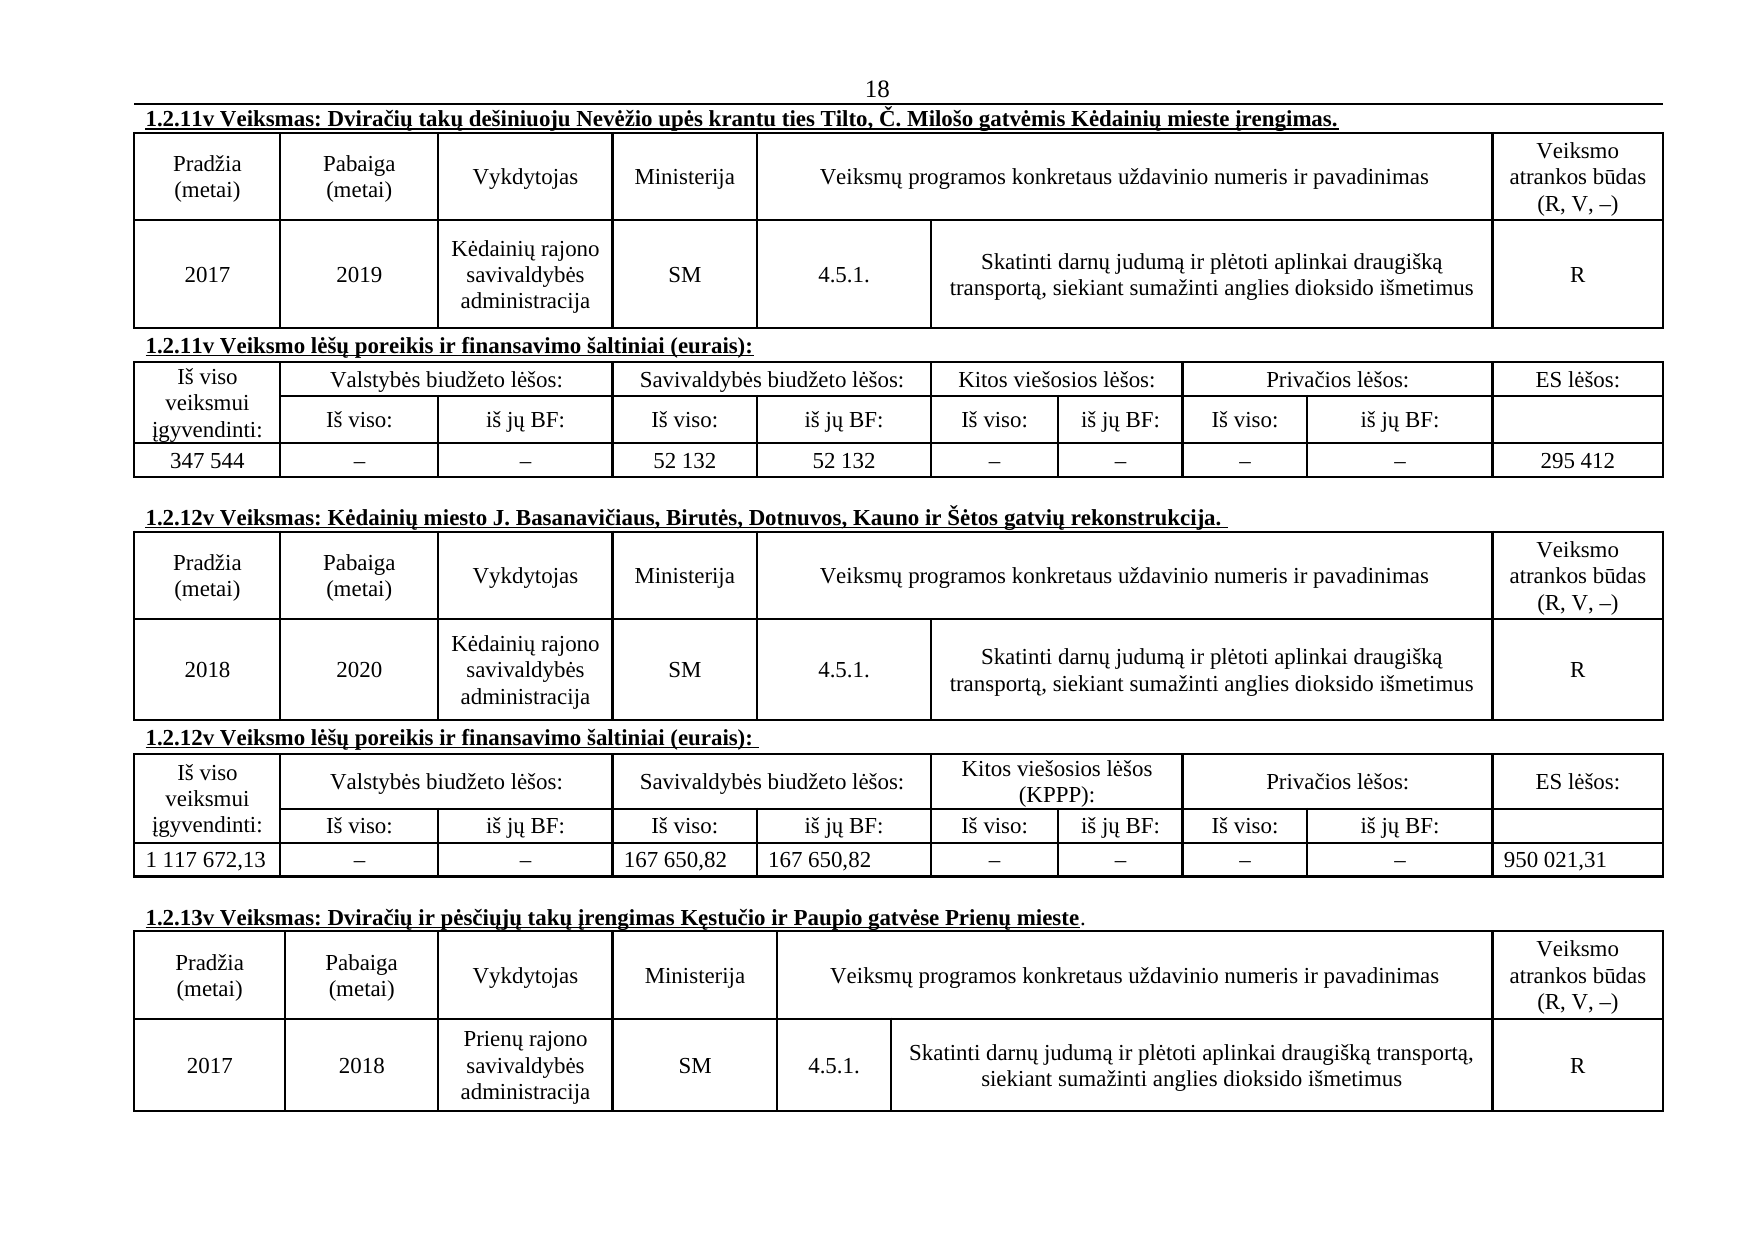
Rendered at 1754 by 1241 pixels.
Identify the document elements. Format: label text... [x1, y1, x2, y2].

table_cell R [1494, 221, 1662, 327]
table_cell Veiksmų programos konkretaus uždavinio numeris ir pavadinimas [758, 134, 1491, 219]
table_cell Vykdytojas [439, 134, 611, 219]
table_cell Veiksmų programos konkretaus uždavinio numeris ir pavadinimas [758, 533, 1491, 618]
table_cell iš jų BF: [1059, 397, 1181, 442]
table_cell SM [614, 620, 756, 719]
table_cell [128, 442, 133, 476]
table_cell – [932, 844, 1057, 875]
table_cell 1.2.12v Veiksmas: Kėdainių miesto J. Basanavičiaus, Birutės, Dotnuvos, Kauno ir Šėtos gatvių rekonstrukcija. [134, 478, 1663, 531]
table_cell 4.5.1. [778, 1020, 890, 1110]
table_cell Iš viso: [281, 810, 437, 842]
table_cell Kitos viešosios lėšos (KPPP): [932, 755, 1181, 808]
table_cell 1.2.13v Veiksmas: Dviračių ir pėsčiųjų takų įrengimas Kęstučio ir Paupio gatvėse Prienų mieste. [134, 878, 1663, 930]
table_cell Pradžia (metai) [135, 134, 279, 219]
table_cell [1664, 618, 1692, 719]
table_cell – [281, 444, 437, 476]
table_cell – [1308, 844, 1491, 875]
table_cell 4.5.1. [758, 221, 930, 327]
table_cell Skatinti darnų judumą ir plėtoti aplinkai draugišką transportą, siekiant sumažinti anglies dioksido išmetimus [892, 1020, 1491, 1110]
table_cell 295 412 [1494, 444, 1662, 476]
table_cell [1664, 531, 1692, 618]
table_cell 4.5.1. [758, 620, 930, 719]
table_cell Iš viso: [281, 397, 437, 442]
table_cell [128, 618, 133, 719]
table_cell [1664, 395, 1692, 442]
table_cell – [439, 444, 611, 476]
table_cell iš jų BF: [1308, 397, 1491, 442]
table_cell [1664, 1018, 1692, 1110]
table_cell [128, 531, 133, 618]
table_cell Ministerija [614, 134, 756, 219]
table_cell R [1494, 1020, 1662, 1110]
table_cell 2020 [281, 620, 437, 719]
table_cell Skatinti darnų judumą ir plėtoti aplinkai draugišką transportą, siekiant sumažinti anglies dioksido išmetimus [932, 620, 1491, 719]
table_cell Iš viso: [932, 397, 1057, 442]
table_cell – [439, 844, 611, 875]
table_cell [1664, 808, 1692, 842]
table_cell [1664, 442, 1692, 476]
table_cell Veiksmo atrankos būdas (R, V, –) [1494, 932, 1662, 1018]
table_cell iš jų BF: [439, 397, 611, 442]
table_cell Pabaiga (metai) [281, 533, 437, 618]
table_cell Pabaiga (metai) [281, 134, 437, 219]
table_cell SM [614, 1020, 776, 1110]
table_cell Veiksmų programos konkretaus uždavinio numeris ir pavadinimas [778, 932, 1491, 1018]
table_cell – [1059, 844, 1181, 875]
table_cell ES lėšos: [1494, 363, 1662, 395]
table_cell [128, 361, 133, 395]
table_cell 1.2.11v Veiksmo lėšų poreikis ir finansavimo šaltiniai (eurais): [134, 329, 1663, 361]
table_cell Savivaldybės biudžeto lėšos: [614, 755, 930, 808]
table_cell [128, 219, 133, 327]
table_cell [1494, 397, 1662, 442]
table_cell 52 132 [758, 444, 930, 476]
table_cell 2018 [286, 1020, 437, 1110]
table_cell R [1494, 620, 1662, 719]
table_cell [128, 719, 134, 753]
table_cell iš jų BF: [758, 397, 930, 442]
table_cell 1.2.11v Veiksmas: Dviračių takų dešiniuoju Nevėžio upės krantu ties Tilto, Č. Milošo gatvėmis Kėdainių mieste įrengimas. [134, 105, 1663, 132]
table_cell [1664, 132, 1692, 219]
table_cell Privačios lėšos: [1184, 363, 1491, 395]
table_cell Valstybės biudžeto lėšos: [281, 363, 611, 395]
table_cell [128, 1018, 133, 1110]
table_cell – [281, 844, 437, 875]
table_cell Kitos viešosios lėšos: [932, 363, 1181, 395]
table_cell [1664, 753, 1692, 808]
table_cell Iš viso veiksmui įgyvendinti: [135, 363, 279, 442]
table_cell 950 021,31 [1494, 844, 1662, 875]
table_cell Kėdainių rajono savivaldybės administracija [439, 221, 611, 327]
table_cell 2017 [135, 1020, 284, 1110]
table_cell – [932, 444, 1057, 476]
table_cell Savivaldybės biudžeto lėšos: [614, 363, 930, 395]
table_cell SM [614, 221, 756, 327]
table_cell 2018 [135, 620, 279, 719]
table_cell [128, 753, 133, 808]
table_cell Veiksmo atrankos būdas (R, V, –) [1494, 533, 1662, 618]
table_cell 2017 [135, 221, 279, 327]
table_cell Pradžia (metai) [135, 932, 284, 1018]
table_cell [1663, 103, 1692, 132]
table_cell [128, 327, 134, 361]
table_cell 347 544 [135, 444, 279, 476]
table_cell ES lėšos: [1494, 755, 1662, 808]
table_cell Iš viso: [1184, 397, 1306, 442]
table_cell [1664, 930, 1692, 1018]
table_cell [128, 808, 133, 842]
table_cell Iš viso: [932, 810, 1057, 842]
table_cell [1663, 327, 1692, 361]
table_cell Privačios lėšos: [1184, 755, 1491, 808]
table_cell 2019 [281, 221, 437, 327]
table_cell 52 132 [614, 444, 756, 476]
table_cell Vykdytojas [439, 932, 611, 1018]
table_cell [128, 875, 134, 930]
table_cell iš jų BF: [439, 810, 611, 842]
table_cell Pabaiga (metai) [286, 932, 437, 1018]
table_cell iš jų BF: [1308, 810, 1491, 842]
table_cell Iš viso: [614, 810, 756, 842]
table_cell 167 650,82 [614, 844, 756, 875]
table_cell Ministerija [614, 932, 776, 1018]
table_cell 1.2.12v Veiksmo lėšų poreikis ir finansavimo šaltiniai (eurais): [134, 721, 1663, 753]
table_cell [128, 132, 133, 219]
table_cell [128, 930, 133, 1018]
table_cell Pradžia (metai) [135, 533, 279, 618]
table_cell Iš viso veiksmui įgyvendinti: [135, 755, 279, 842]
table_cell – [1059, 444, 1181, 476]
table_cell Valstybės biudžeto lėšos: [281, 755, 611, 808]
table_cell Skatinti darnų judumą ir plėtoti aplinkai draugišką transportą, siekiant sumažinti anglies dioksido išmetimus [932, 221, 1491, 327]
table_cell Veiksmo atrankos būdas (R, V, –) [1494, 134, 1662, 219]
table_cell [128, 395, 133, 442]
table_cell [1663, 719, 1692, 753]
table_cell – [1184, 844, 1306, 875]
table_cell [1663, 875, 1692, 930]
table_cell Kėdainių rajono savivaldybės administracija [439, 620, 611, 719]
table_cell [1663, 476, 1692, 531]
table_cell Ministerija [614, 533, 756, 618]
table_cell Vykdytojas [439, 533, 611, 618]
table_cell Prienų rajono savivaldybės administracija [439, 1020, 611, 1110]
table_cell [1494, 810, 1662, 842]
table_cell [128, 842, 133, 875]
table_cell [128, 476, 134, 531]
table_cell 167 650,82 [758, 844, 930, 875]
table_cell – [1308, 444, 1491, 476]
table_cell [1664, 842, 1692, 875]
table_cell Iš viso: [614, 397, 756, 442]
table_cell – [1184, 444, 1306, 476]
table_cell [128, 103, 134, 132]
table_cell iš jų BF: [758, 810, 930, 842]
table_cell Iš viso: [1184, 810, 1306, 842]
table_cell [1664, 219, 1692, 327]
table_cell [1664, 361, 1692, 395]
table_cell iš jų BF: [1059, 810, 1181, 842]
table_cell 1 117 672,13 [135, 844, 279, 875]
